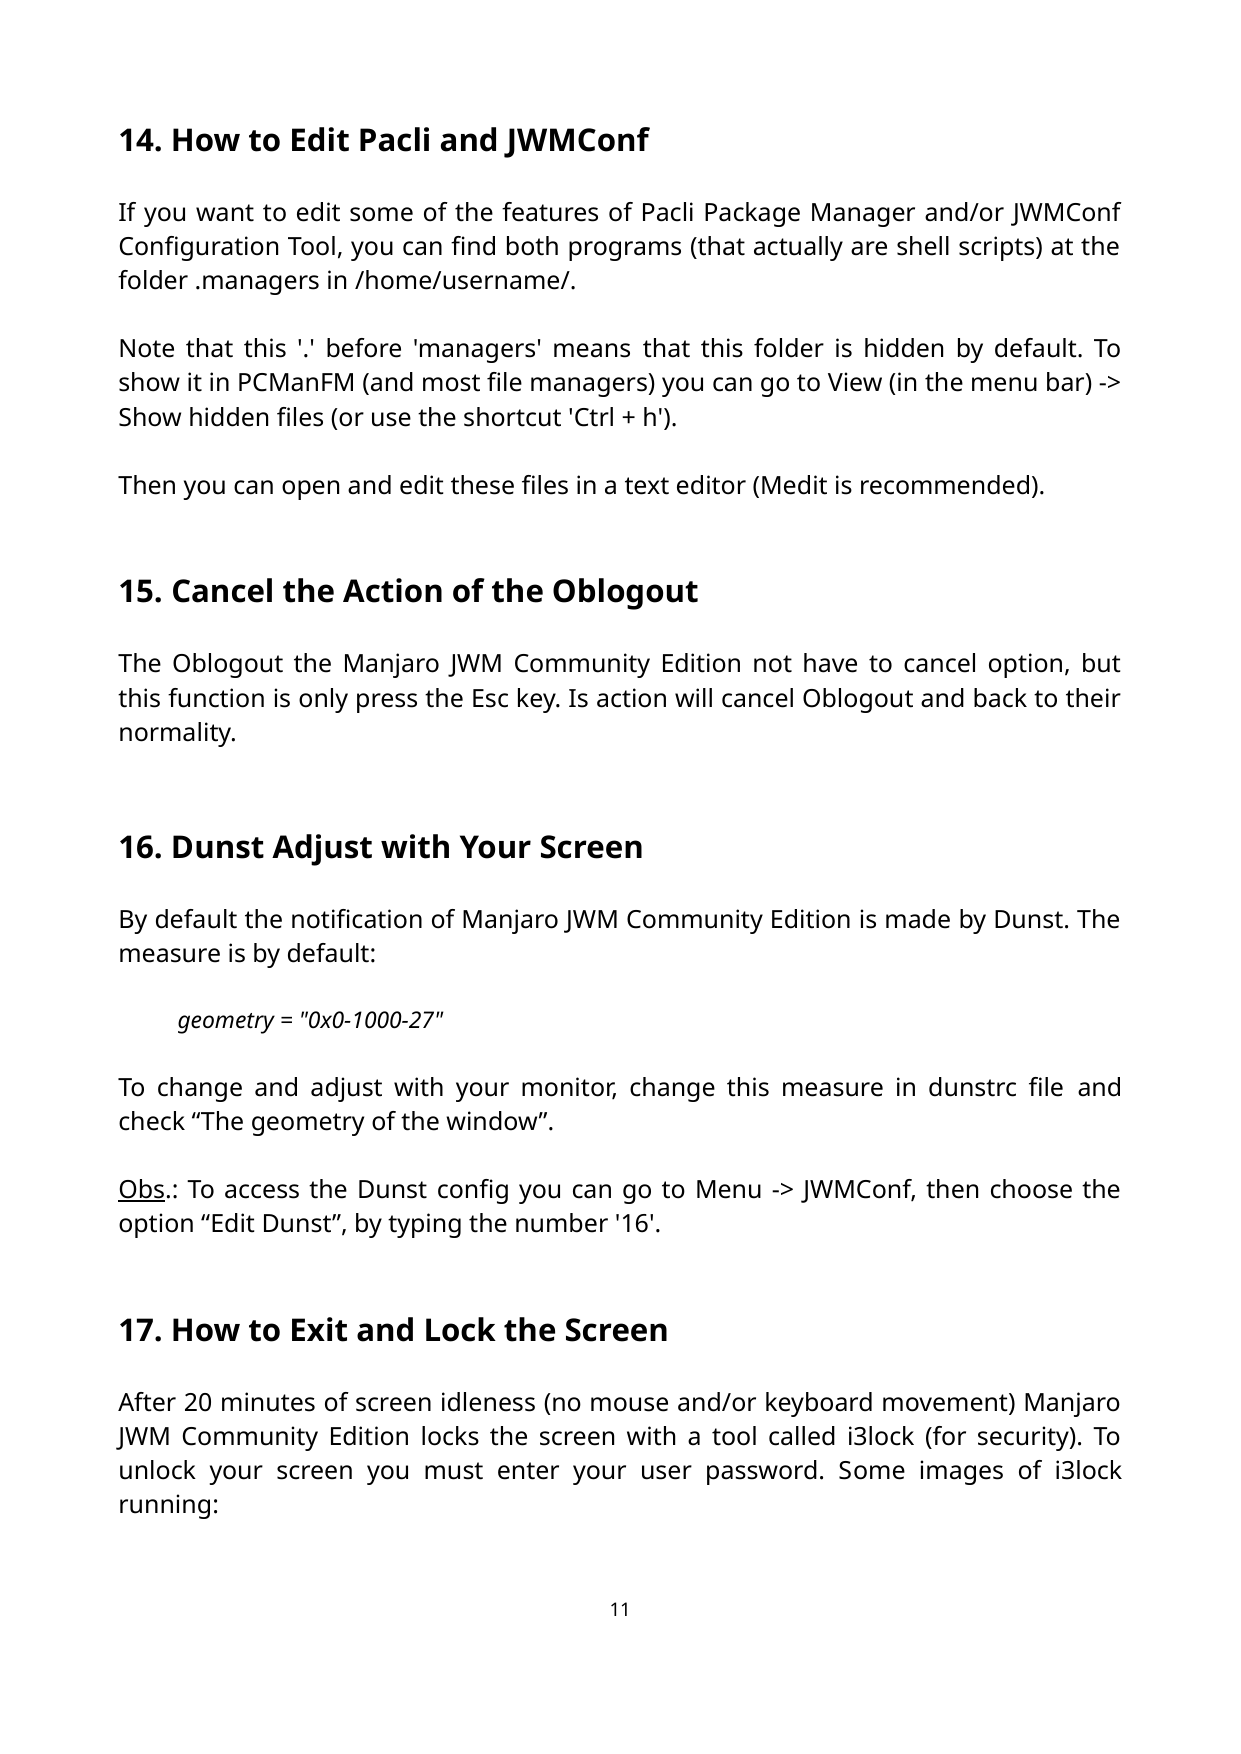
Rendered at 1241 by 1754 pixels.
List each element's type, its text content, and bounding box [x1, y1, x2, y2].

text Then you can open and edit these files in a text editor (Medit is recommended). [118, 467, 1122, 501]
text Obs.: To access the Dunst config you can go to Menu -> JWMConf, then choose the option “Edit Dunst”, by typing the number '16'. [118, 1171, 1122, 1239]
text If you want to edit some of the features of Pacli Package Manager and/or JWMConf Configuration Tool, you can find both programs (that actually are shell scripts) at the folder .managers in /home/username/. [118, 195, 1122, 297]
subtitle 15. Cancel the Action of the Oblogout [118, 569, 1122, 612]
subtitle 14. How to Edit Pacli and JWMConf [118, 118, 1122, 161]
text The Oblogout the Manjaro JWM Community Edition not have to cancel option, but this function is only press the Esc key. Is action will cancel Oblogout and back to their normality. [118, 646, 1122, 748]
subtitle 16. Dunst Adjust with Your Screen [118, 825, 1122, 868]
subtitle 17. How to Exit and Lock the Screen [118, 1308, 1122, 1350]
text Note that this '.' before 'managers' means that this folder is hidden by default. To show it in PCManFM (and most file managers) you can go to View (in the menu bar) -> Show hidden files (or use the shortcut 'Ctrl + h'). [118, 331, 1122, 433]
text geometry = "0x0-1000-27" [177, 1004, 1122, 1035]
text After 20 minutes of screen idleness (no mouse and/or keyboard movement) Manjaro JWM Community Edition locks the screen with a tool called i3lock (for security). To unlock your screen you must enter your user password. Some images of i3lock running: [118, 1384, 1122, 1521]
text To change and adjust with your monitor, change this measure in dunstrc file and check “The geometry of the window”. [118, 1069, 1122, 1137]
text By default the notification of Manjaro JWM Community Edition is made by Dunst. The measure is by default: [118, 902, 1122, 970]
